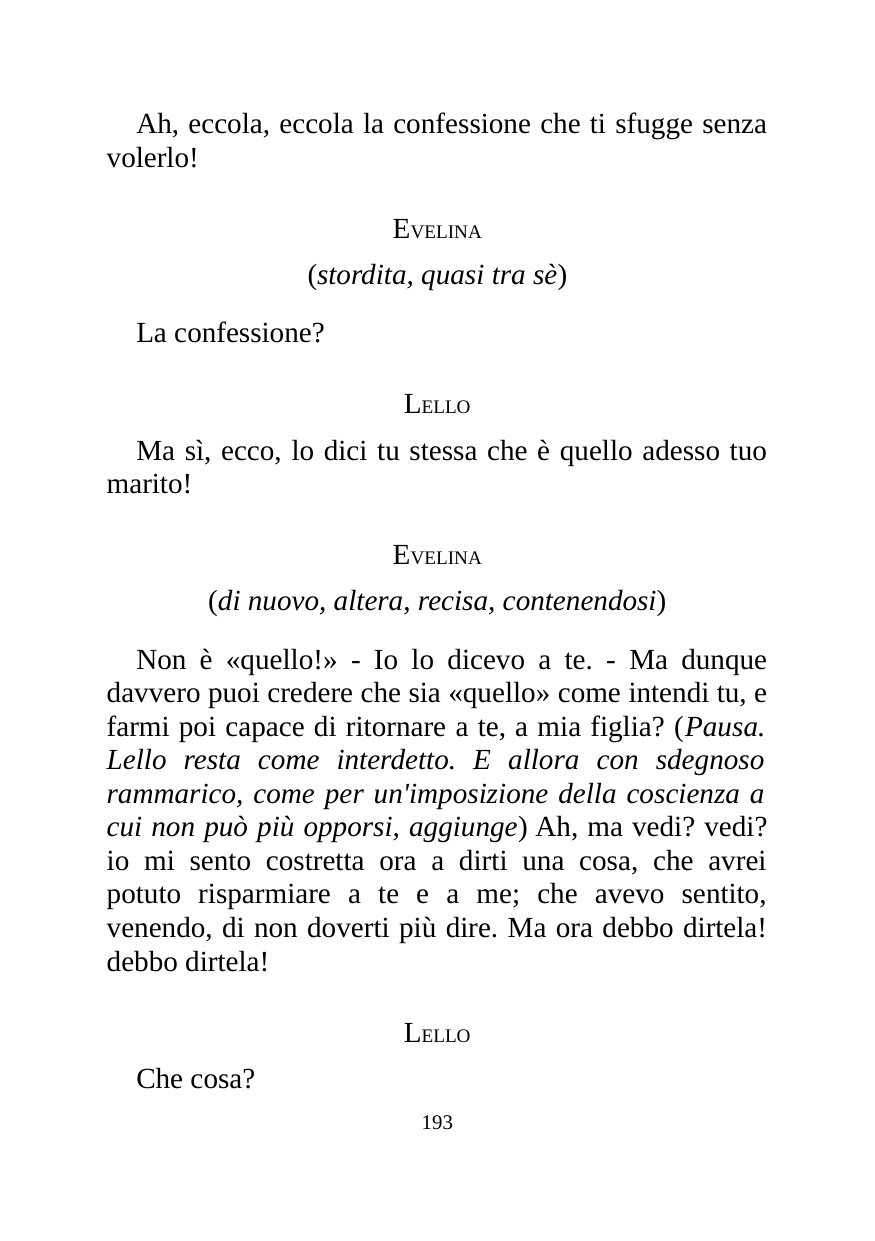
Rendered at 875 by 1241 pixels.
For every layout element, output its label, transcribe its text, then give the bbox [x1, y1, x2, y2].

text Ah, eccola, eccola la confessione che ti sfugge senza volerlo! [106, 106, 768, 173]
text (stordita, quasi tra sè) [106, 257, 768, 291]
text Non è «quello!» - Io lo dicevo a te. - Ma dunque davvero puoi credere che sia «quello» come intendi tu, e farmi poi capace di ritornare a te, a mia figlia? (Pausa. Lello resta come interdetto. E allora con sdegnoso rammarico, come per un'imposizione della coscienza a cui non può più opporsi, aggiunge) Ah, ma vedi? vedi? io mi sento costretta ora a dirti una cosa, che avrei potuto risparmiare a te e a me; che avevo sentito, venendo, di non doverti più dire. Ma ora debbo dirtela! debbo dirtela! [106, 642, 768, 977]
text Che cosa? [106, 1061, 768, 1094]
text Evelina [106, 537, 768, 571]
text Lello [106, 1015, 768, 1048]
text Lello [106, 387, 768, 420]
text (di nuovo, altera, recisa, contenendosi) [106, 583, 768, 617]
text Ma sì, ecco, lo dici tu stessa che è quello adesso tuo marito! [106, 433, 768, 500]
text Evelina [106, 211, 768, 244]
text La confessione? [106, 316, 768, 349]
